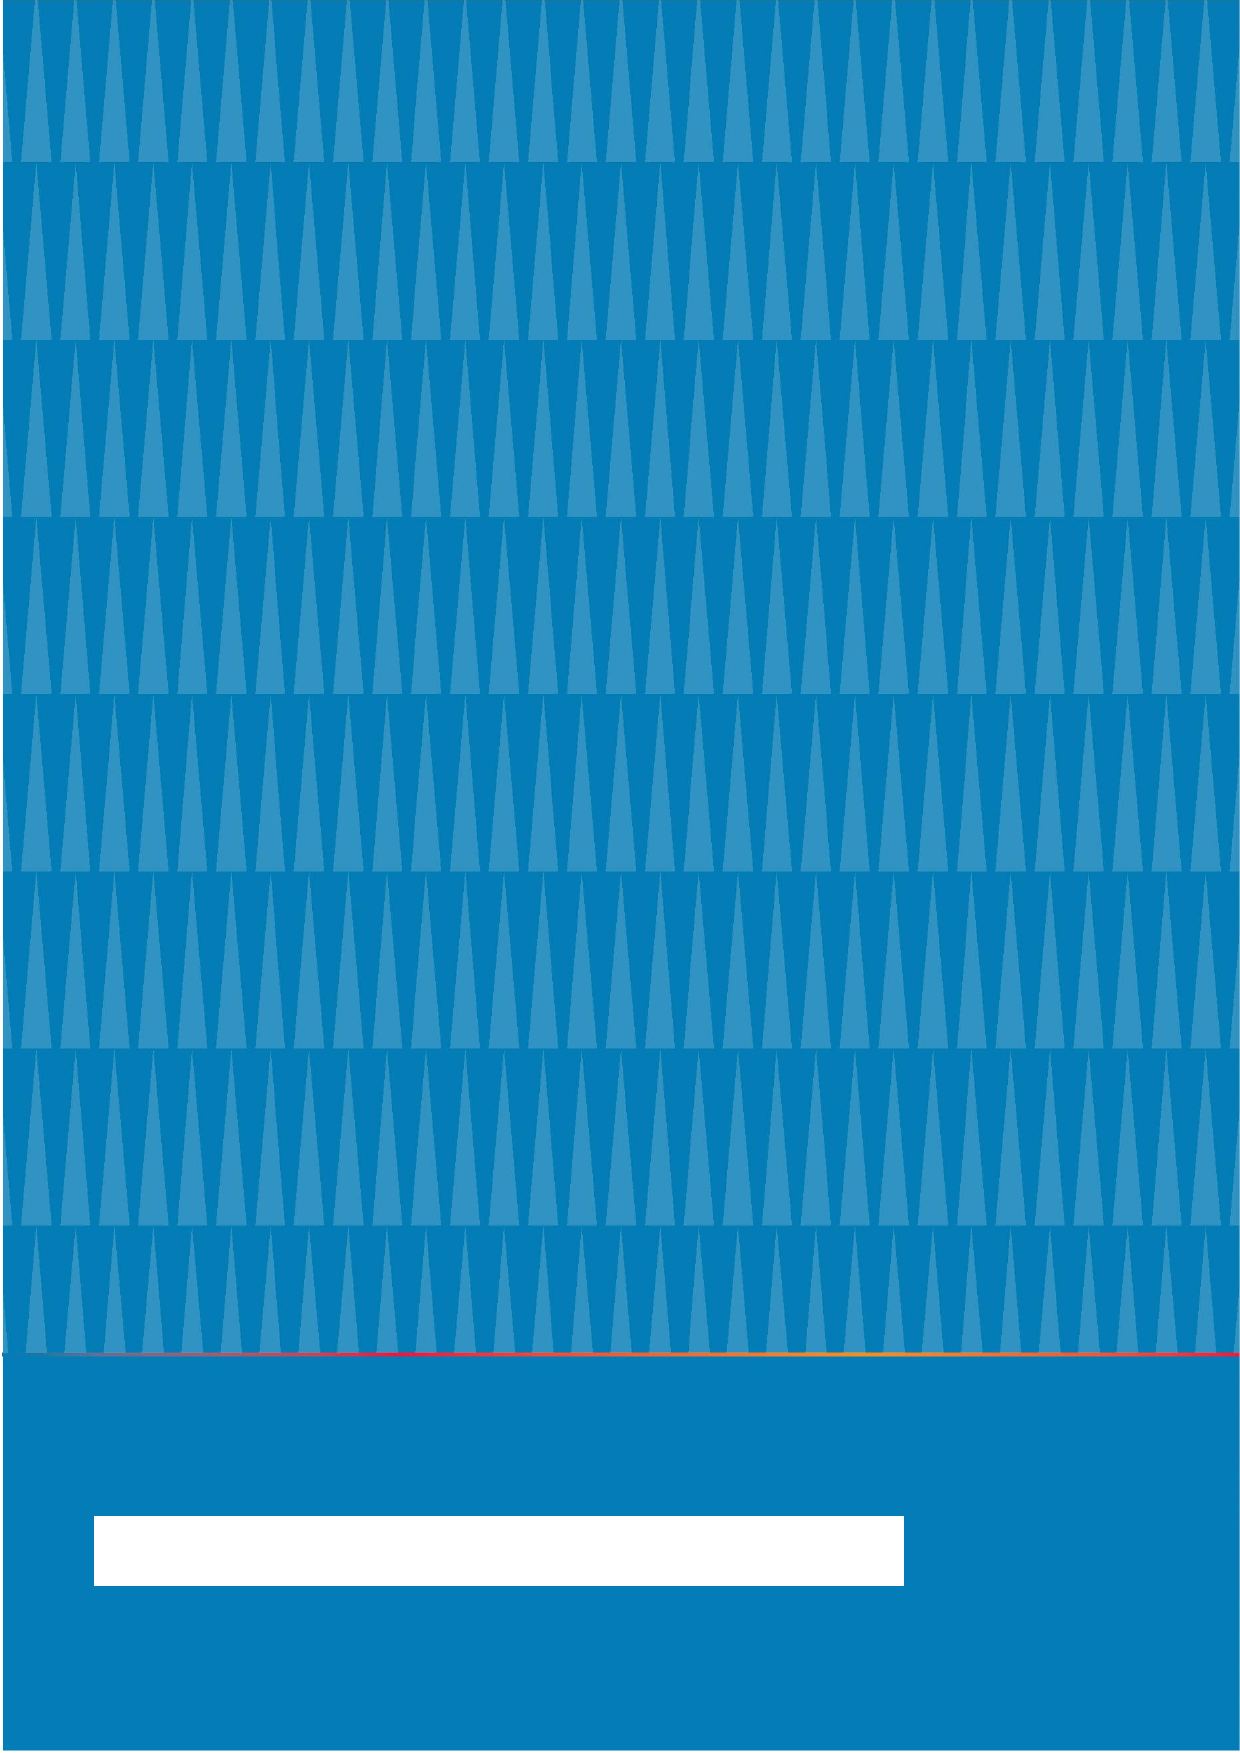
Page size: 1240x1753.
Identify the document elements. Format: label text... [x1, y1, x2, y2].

text 4 [94, 1516, 144, 1586]
text IL SISTEMA TARIFFARIO [144, 1516, 904, 1586]
